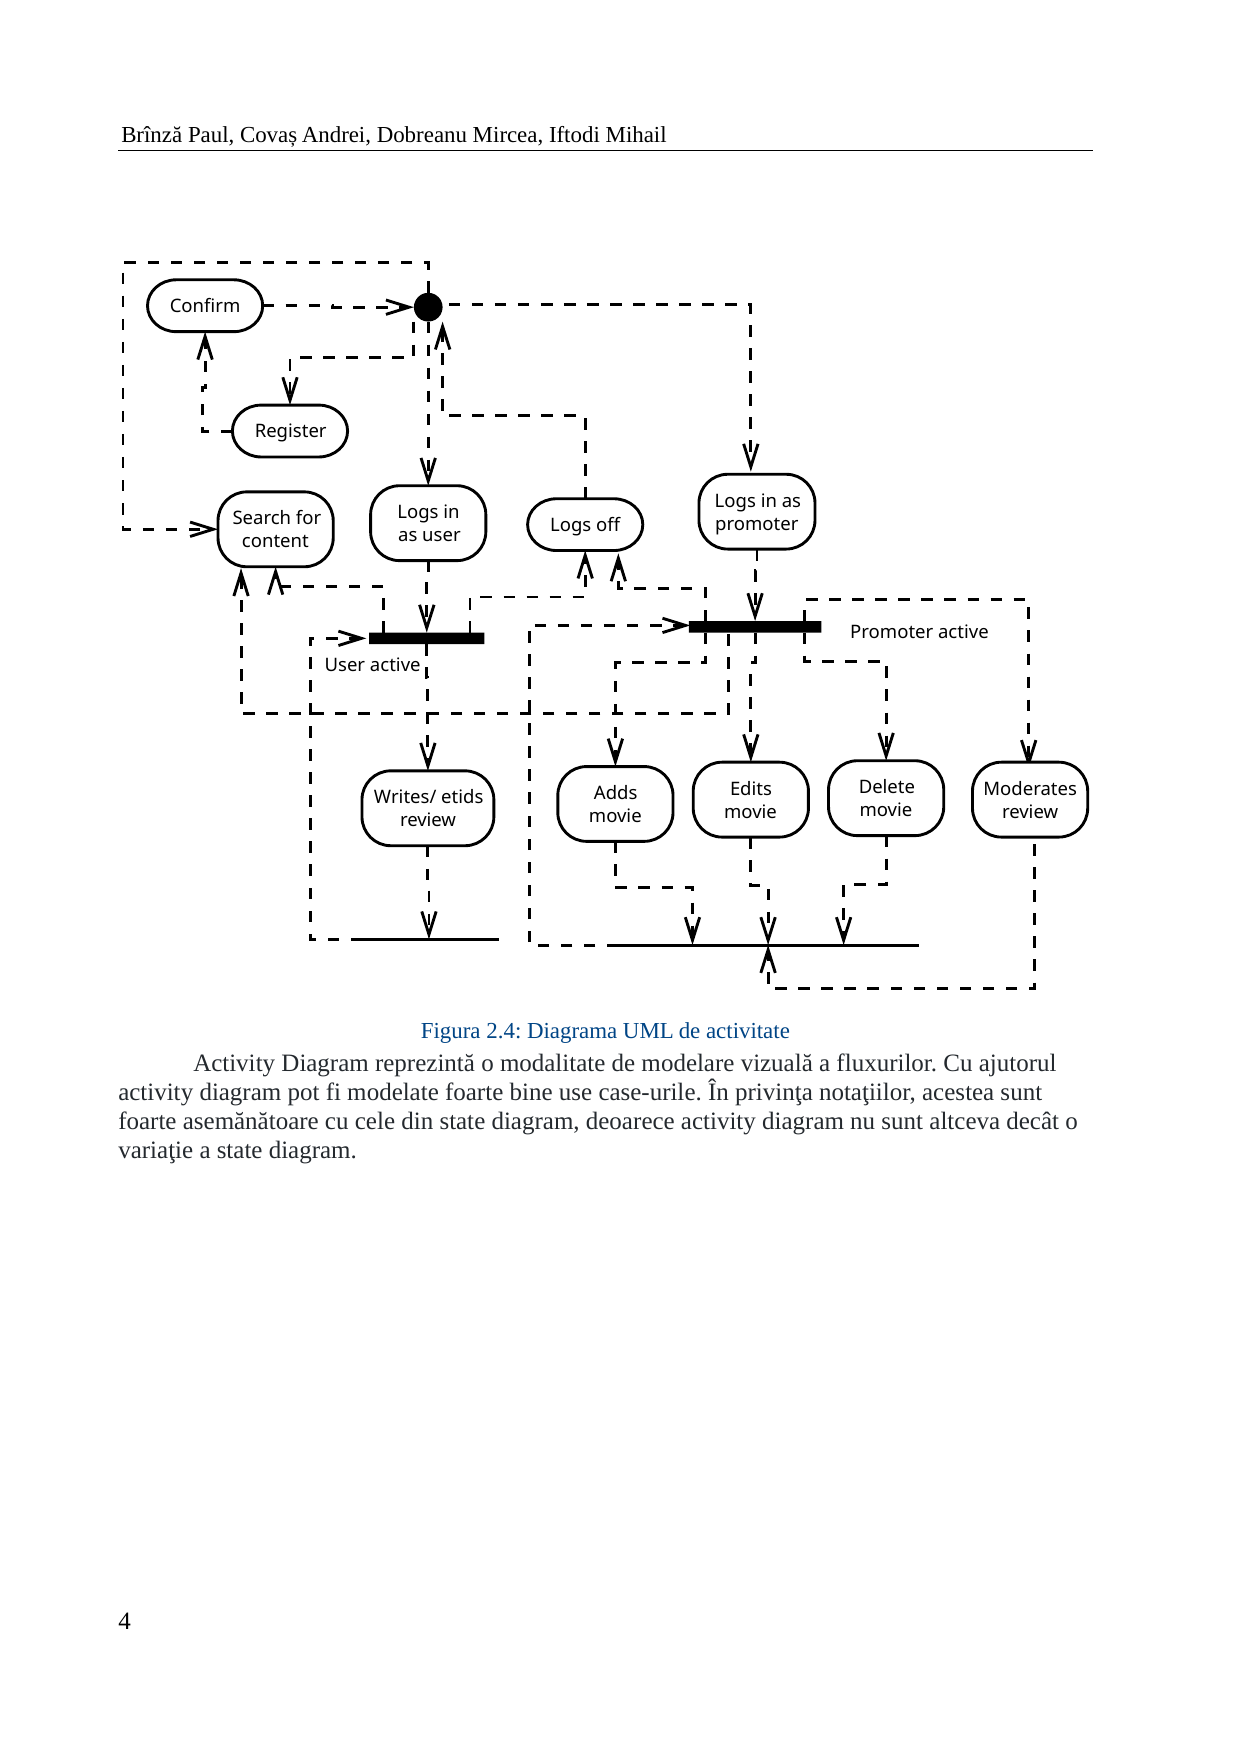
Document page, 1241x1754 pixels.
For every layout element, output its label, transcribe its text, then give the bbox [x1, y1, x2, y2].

text Activity Diagram reprezintă o modalitate de modelare vizuală a fluxurilor. Cu ajutorul activity diagram pot fi modelate foarte bine use case-urile. În privinţa notaţiilor, acestea sunt foarte asemănătoare cu cele din state diagram, deoarece activity diagram nu sunt altceva decât o variaţie a state diagram. [118, 1048, 1093, 1163]
text Figura 2.4: Diagrama UML de activitate [118, 238, 1093, 1043]
